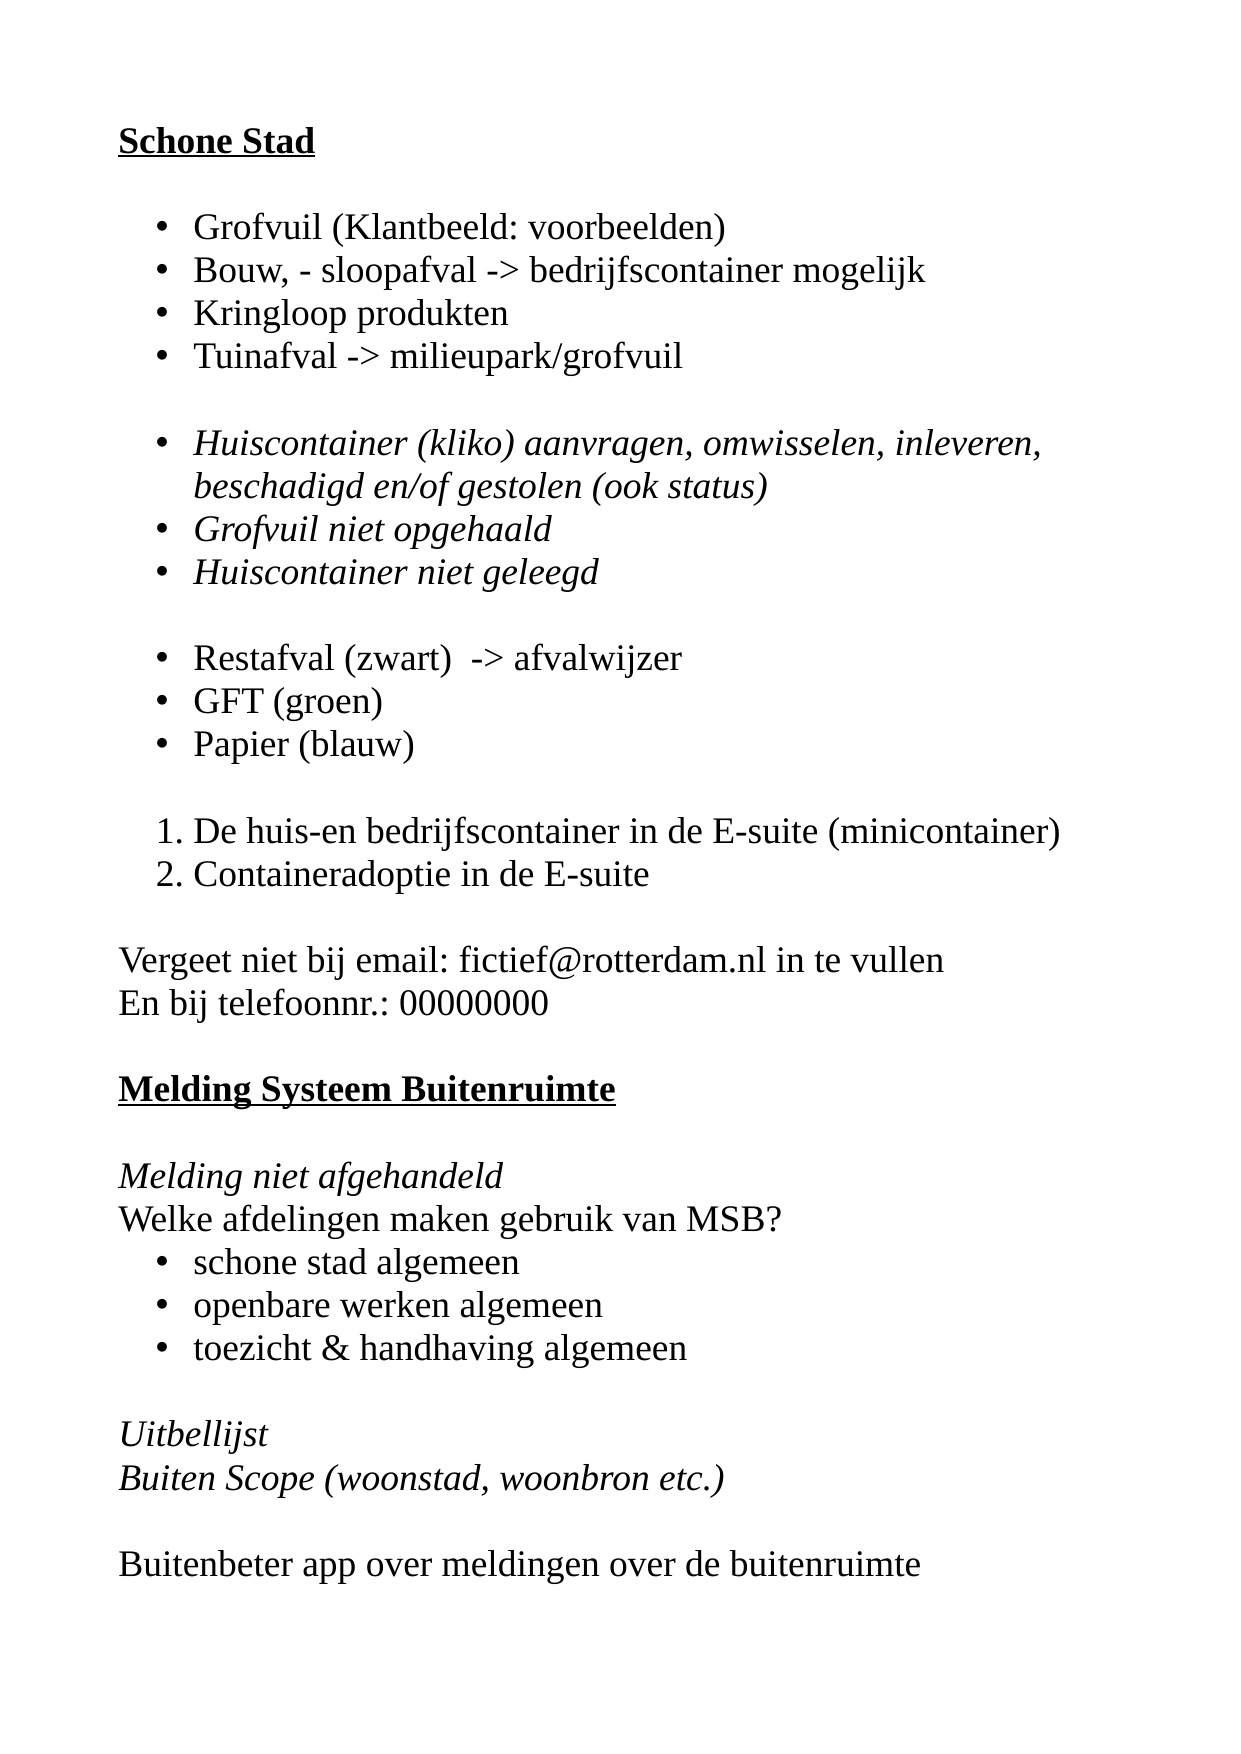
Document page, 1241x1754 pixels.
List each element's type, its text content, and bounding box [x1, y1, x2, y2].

list Huiscontainer niet geleegd [156, 549, 1122, 592]
list De huis-en bedrijfscontainer in de E-suite (minicontainer) [156, 808, 1122, 851]
list Restafval (zwart) -> afvalwijzer [156, 636, 1122, 679]
text Buitenbeter app over meldingen over de buitenruimte [118, 1541, 1122, 1584]
list Grofvuil niet opgehaald [156, 506, 1122, 549]
list Kringloop produkten [156, 291, 1122, 334]
list Huiscontainer (kliko) aanvragen, omwisselen, inleveren, beschadigd en/of gestolen (ook status) [156, 420, 1122, 506]
text Melding Systeem Buitenruimte [118, 1067, 1122, 1110]
list GFT (groen) [156, 679, 1122, 722]
text Welke afdelingen maken gebruik van MSB? [118, 1196, 1122, 1239]
text Vergeet niet bij email: fictief@rotterdam.nl in te vullen [118, 937, 1122, 981]
list Tuinafval -> milieupark/grofvuil [156, 334, 1122, 377]
text Uitbellijst [118, 1412, 1122, 1455]
list openbare werken algemeen [156, 1282, 1122, 1326]
text Buiten Scope (woonstad, woonbron etc.) [118, 1455, 1122, 1498]
list Containeradoptie in de E-suite [156, 851, 1122, 894]
list toezicht & handhaving algemeen [156, 1326, 1122, 1369]
list schone stad algemeen [156, 1239, 1122, 1282]
text Schone Stad [118, 118, 1122, 161]
text Melding niet afgehandeld [118, 1153, 1122, 1196]
list Bouw, - sloopafval -> bedrijfscontainer mogelijk [156, 247, 1122, 291]
list Papier (blauw) [156, 722, 1122, 765]
text En bij telefoonnr.: 00000000 [118, 981, 1122, 1024]
list Grofvuil (Klantbeeld: voorbeelden) [156, 204, 1122, 247]
